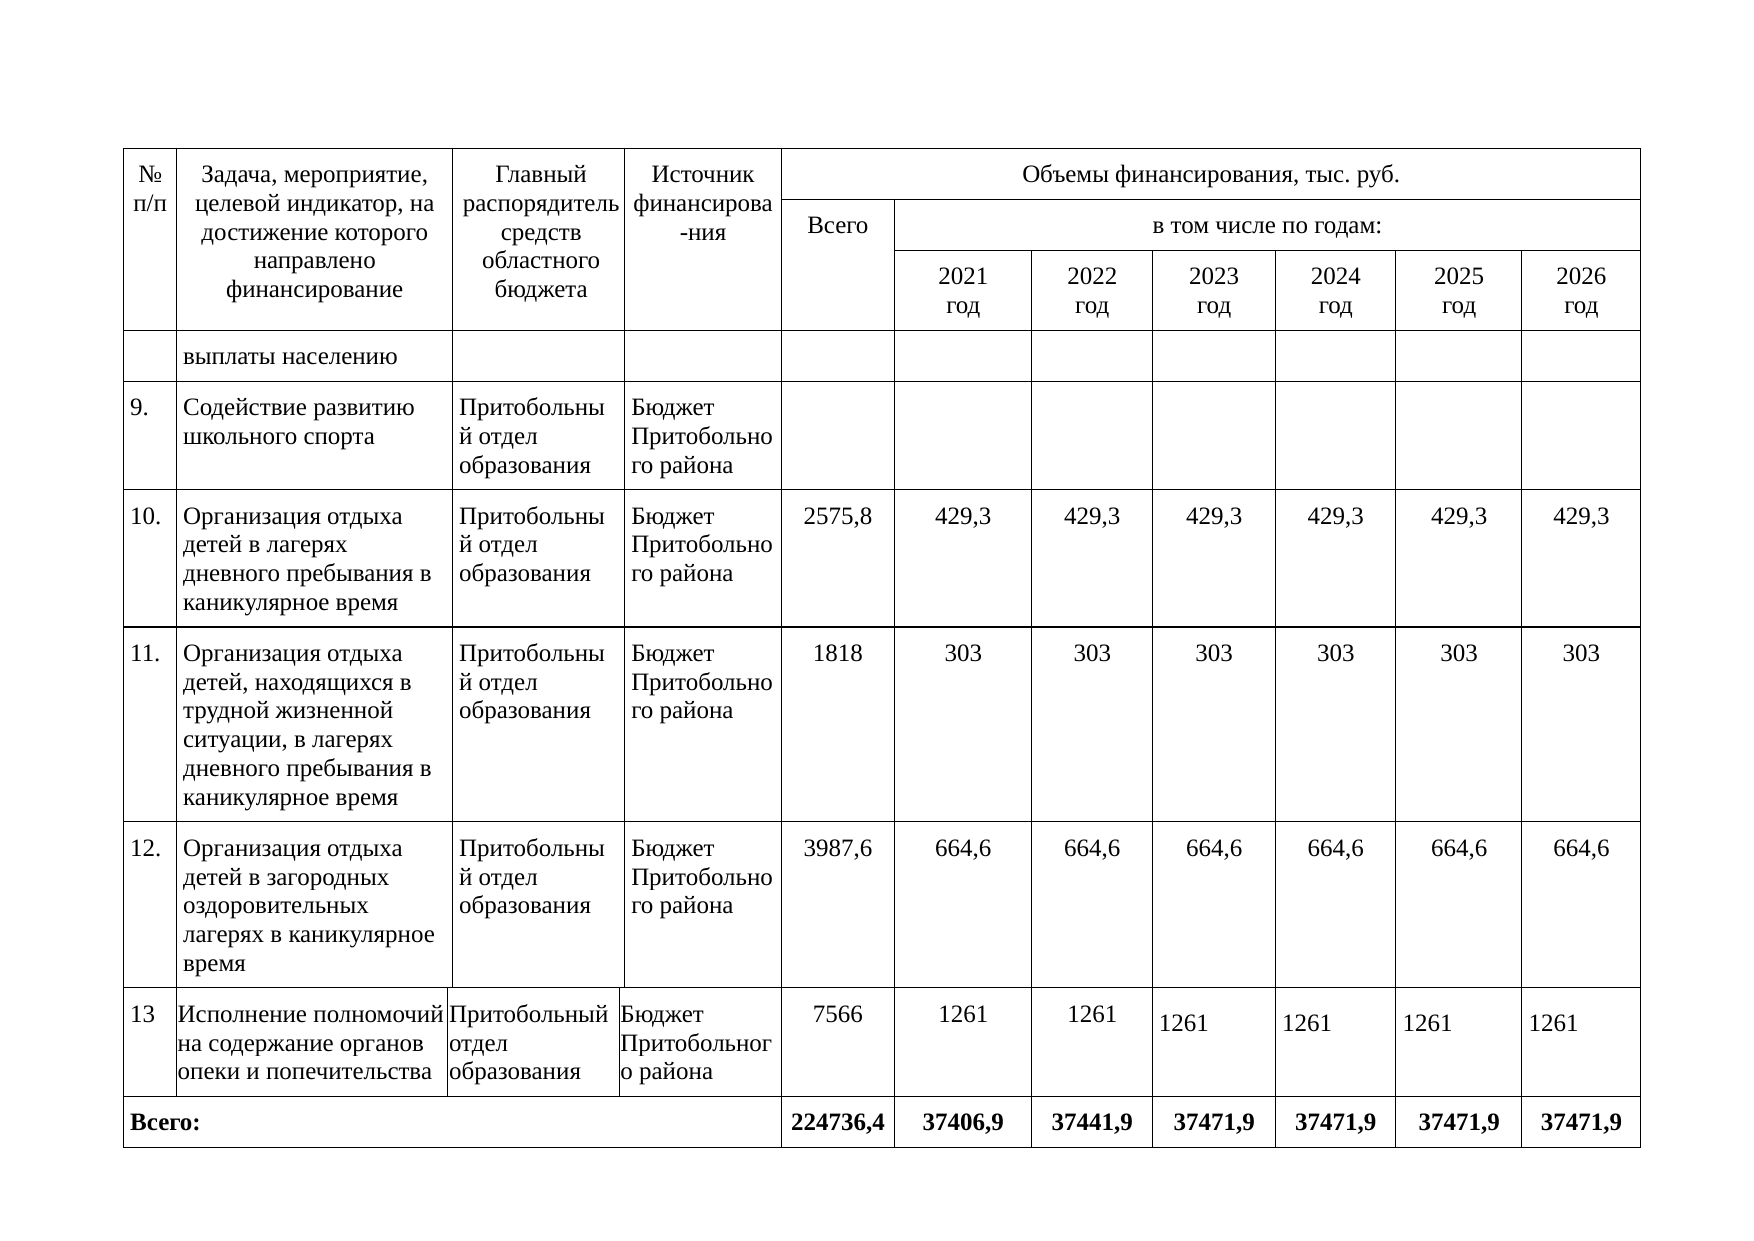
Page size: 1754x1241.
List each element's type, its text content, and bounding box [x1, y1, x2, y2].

table_cell [895, 331, 1031, 381]
table_cell 664,6 [1153, 822, 1275, 987]
table_cell [124, 331, 176, 381]
table_cell 2021 год [895, 251, 1031, 329]
table_cell Бюджет Притобольного района [625, 628, 781, 821]
table_cell 1261 [895, 988, 1031, 1096]
table_cell 37406,9 [895, 1097, 1031, 1147]
table_cell 1261 [1032, 988, 1152, 1096]
table_cell 303 [1276, 628, 1395, 821]
table_cell Притобольный отдел образования [448, 988, 619, 1096]
table_cell 429,3 [1396, 490, 1521, 626]
table_cell 1818 [782, 628, 894, 821]
table_cell Притобольный отдел образования [453, 628, 624, 821]
table_cell 12. [124, 822, 176, 987]
table_header № п/п [124, 149, 176, 329]
table_cell Притобольный отдел образования [453, 382, 624, 489]
table_cell Содействие развитию школьного спорта [177, 382, 452, 489]
table_cell 303 [1153, 628, 1275, 821]
table_cell [782, 382, 894, 489]
table_cell [1153, 382, 1275, 489]
table_cell 2026 год [1522, 251, 1640, 329]
table_cell [1522, 382, 1640, 489]
table_cell 664,6 [1032, 822, 1152, 987]
table_cell 37471,9 [1522, 1097, 1640, 1147]
table_cell Всего: [124, 1097, 781, 1147]
table_cell Организация отдыха детей в загородных оздоровительных лагерях в каникулярное время [177, 822, 452, 987]
table_cell [1522, 331, 1640, 381]
table_cell [1032, 331, 1152, 381]
table_cell 303 [1522, 628, 1640, 821]
table_cell 3987,6 [782, 822, 894, 987]
table_cell 1261 [1153, 988, 1275, 1096]
table_cell 37471,9 [1276, 1097, 1395, 1147]
table_cell 37441,9 [1032, 1097, 1152, 1147]
table_cell 2022 год [1032, 251, 1152, 329]
table_cell 303 [1396, 628, 1521, 821]
table_cell Организация отдыха детей в лагерях дневного пребывания в каникулярное время [177, 490, 452, 626]
table_cell 429,3 [895, 490, 1031, 626]
table_cell 9. [124, 382, 176, 489]
table_cell [782, 331, 894, 381]
table_cell 429,3 [1032, 490, 1152, 626]
table_cell [895, 382, 1031, 489]
table_cell в том числе по годам: [895, 200, 1640, 250]
table_cell [1396, 382, 1521, 489]
table_cell Всего [782, 200, 894, 329]
table_cell Организация отдыха детей, находящихся в трудной жизненной ситуации, в лагерях дневного пребывания в каникулярное время [177, 628, 452, 821]
table_cell 2575,8 [782, 490, 894, 626]
table_cell 1261 [1522, 988, 1640, 1096]
table_cell 1261 [1396, 988, 1521, 1096]
table_cell 664,6 [895, 822, 1031, 987]
table_cell [1396, 331, 1521, 381]
table_header Объемы финансирования, тыс. руб. [782, 149, 1640, 199]
table_cell 664,6 [1396, 822, 1521, 987]
table_cell 37471,9 [1153, 1097, 1275, 1147]
table_cell выплаты населению [177, 331, 452, 381]
table_cell 429,3 [1276, 490, 1395, 626]
table_header Главный распорядитель средств областного бюджета [453, 149, 624, 329]
table_cell 13 [124, 988, 176, 1096]
table_cell 303 [1032, 628, 1152, 821]
table_cell 1261 [1276, 988, 1395, 1096]
table_cell Исполнение полномочий на содержание органов опеки и попечительства [177, 988, 447, 1096]
table_cell [1032, 382, 1152, 489]
table_cell [625, 331, 781, 381]
table_cell Притобольный отдел образования [453, 490, 624, 626]
table_cell 2023 год [1153, 251, 1275, 329]
table_cell 429,3 [1153, 490, 1275, 626]
table_cell 2024 год [1276, 251, 1395, 329]
table_cell [453, 331, 624, 381]
table_cell Притобольный отдел образования [453, 822, 624, 987]
table_header Источник финансирова-ния [625, 149, 781, 329]
table_cell 11. [124, 628, 176, 821]
table_cell 664,6 [1276, 822, 1395, 987]
table_cell 664,6 [1522, 822, 1640, 987]
table_cell Бюджет Притобольного района [625, 822, 781, 987]
table_cell Бюджет Притобольного района [625, 490, 781, 626]
table_cell 2025 год [1396, 251, 1521, 329]
table_cell 37471,9 [1396, 1097, 1521, 1147]
table_cell 7566 [782, 988, 894, 1096]
table_cell [1276, 331, 1395, 381]
table_cell Бюджет Притобольного района [620, 988, 781, 1096]
table_header Задача, мероприятие, целевой индикатор, на достижение которого направлено финансирование [177, 149, 452, 329]
table_cell 10. [124, 490, 176, 626]
table_cell 303 [895, 628, 1031, 821]
table_cell [1276, 382, 1395, 489]
table_cell 429,3 [1522, 490, 1640, 626]
table_cell 224736,4 [782, 1097, 894, 1147]
table_cell [1153, 331, 1275, 381]
table_cell Бюджет Притобольного района [625, 382, 781, 489]
